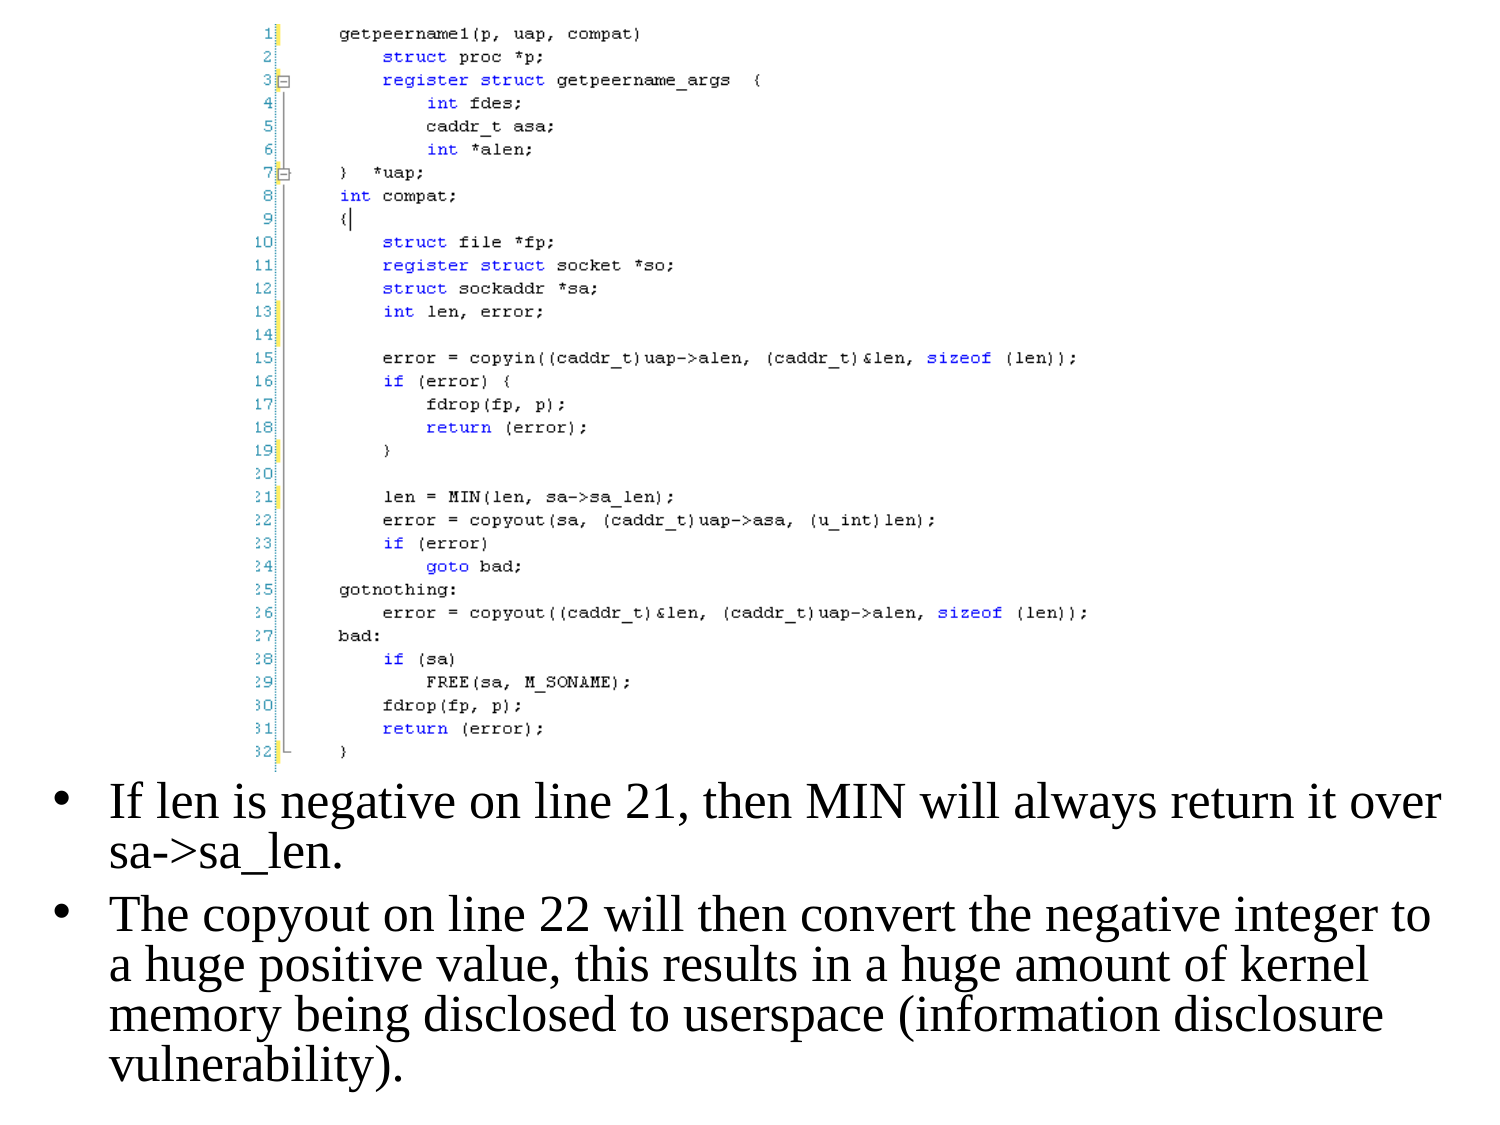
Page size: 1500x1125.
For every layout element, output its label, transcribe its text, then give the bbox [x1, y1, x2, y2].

picture [256, 24, 1113, 772]
list If len is negative on line 21, then MIN will always return it over sa->sa_len. The copyout on line 22 will then convert the negative integer to a huge positive value, this results in a huge amount of kernel memory being disclosed to userspace (information disclosure vulnerability). [37, 771, 1476, 1125]
